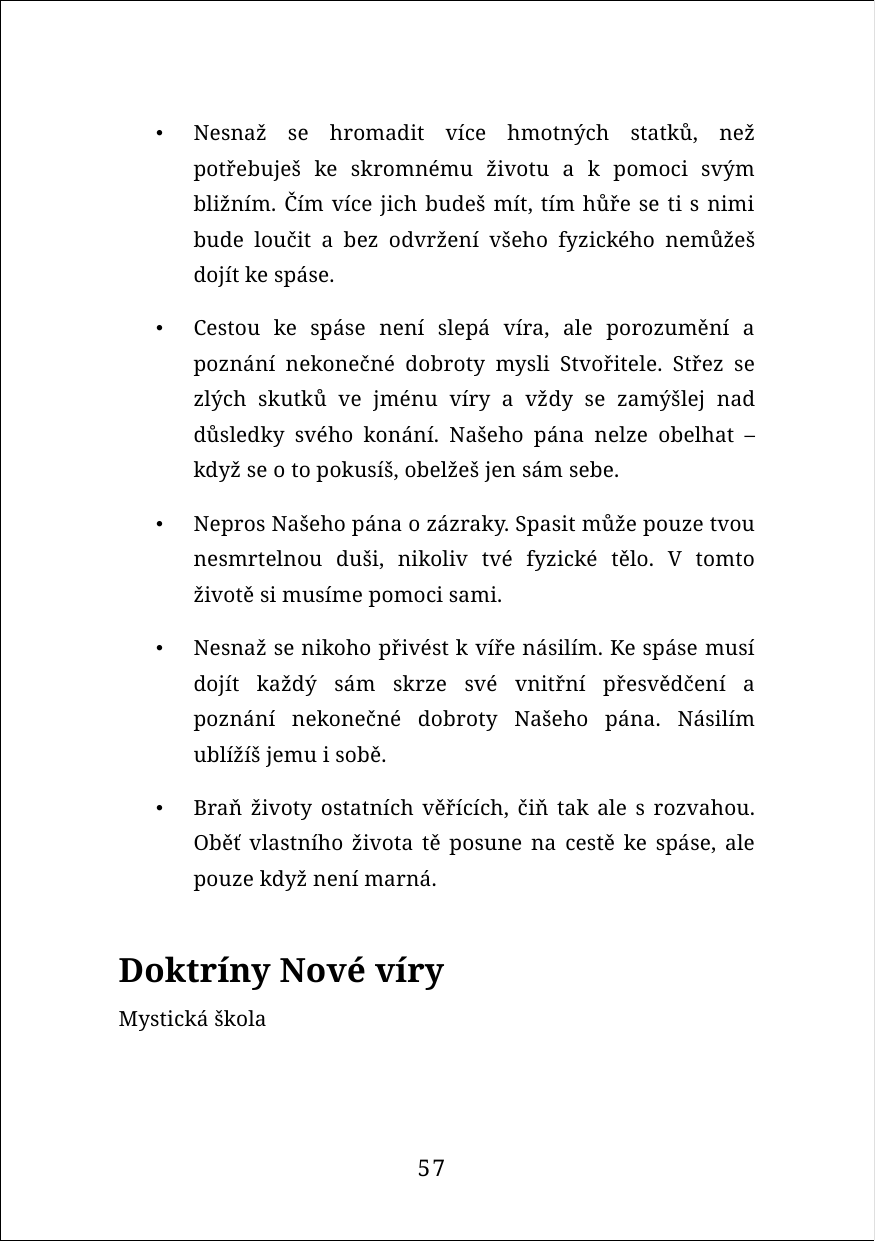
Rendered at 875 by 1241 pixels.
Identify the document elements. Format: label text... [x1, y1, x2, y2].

list Cestou ke spáse není slepá víra, ale porozumění a poznání nekonečné dobroty mysli Stvořitele. Střez se zlých skutků ve jménu víry a vždy se zamýšlej nad důsledky svého konání. Našeho pána nelze obelhat – když se o to pokusíš, obelžeš jen sám sebe. [156, 313, 756, 484]
list Nepros Našeho pána o zázraky. Spasit může pouze tvou nesmrtelnou duši, nikoliv tvé fyzické tělo. V tomto životě si musíme pomoci sami. [156, 509, 756, 608]
list Nesnaž se nikoho přivést k víře násilím. Ke spáse musí dojít každý sám skrze své vnitřní přesvědčení a poznání nekonečné dobroty Našeho pána. Násilím ublížíš jemu i sobě. [156, 633, 756, 768]
list Braň životy ostatních věřících, čiň tak ale s rozvahou. Oběť vlastního života tě posune na cestě ke spáse, ale pouze když není marná. [156, 793, 756, 892]
subtitle Doktríny Nové víry [118, 947, 756, 992]
text Mystická škola [118, 1004, 756, 1032]
list Nesnaž se hromadit více hmotných statků, než potřebuješ ke skromnému životu a k pomoci svým bližním. Čím více jich budeš mít, tím hůře se ti s nimi bude loučit a bez odvržení všeho fyzického nemůžeš dojít ke spáse. [156, 118, 756, 289]
